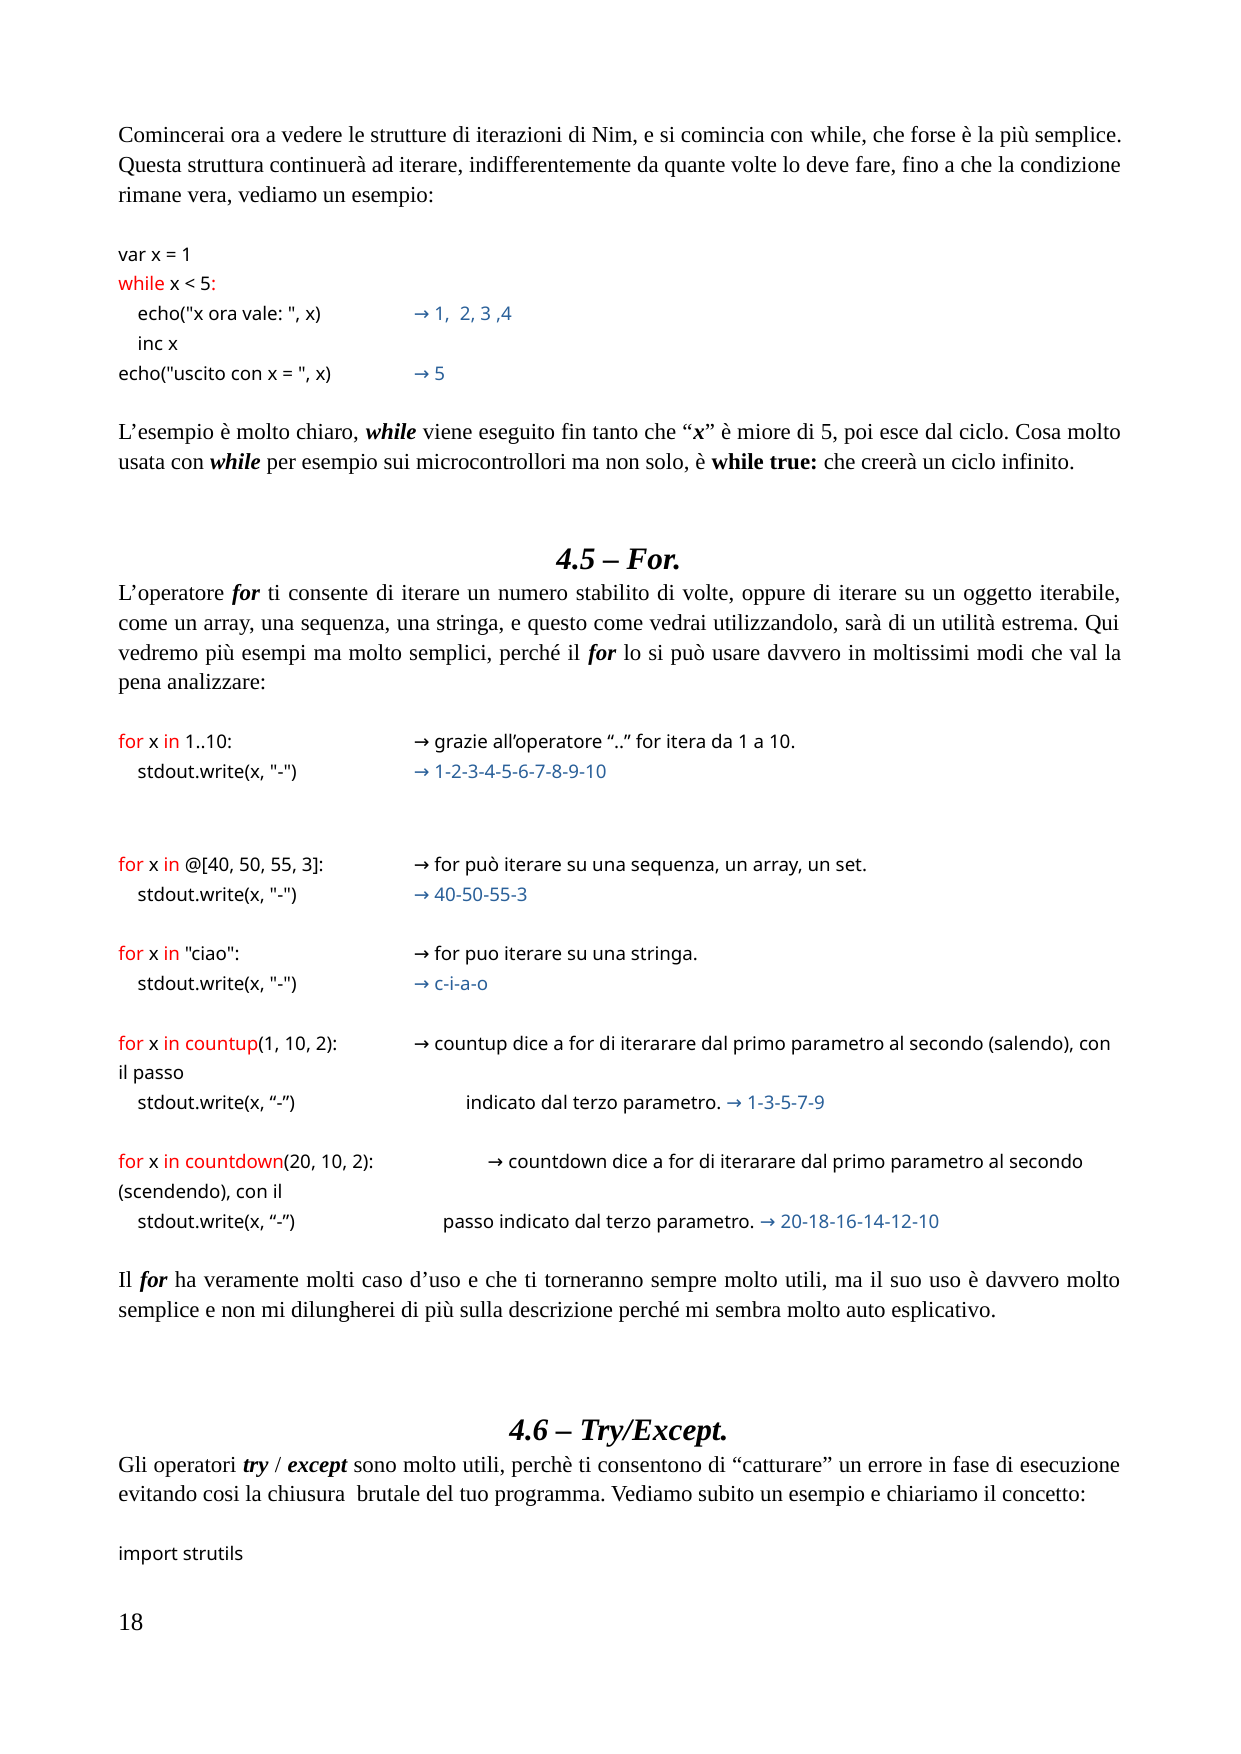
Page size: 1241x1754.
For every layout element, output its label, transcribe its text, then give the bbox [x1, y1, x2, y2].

text import strutils [118, 1537, 1122, 1566]
text stdout.write(x, “-”) passo indicato dal terzo parametro. → 20-18-16-14-12-10 [118, 1204, 1122, 1233]
text for x in countup(1, 10, 2): → countup dice a for di iterarare dal primo parametro al secondo (salendo), con il passo [118, 1026, 1122, 1085]
text for x in "ciao": → for puo iterare su una stringa. [118, 937, 1122, 966]
text stdout.write(x, "-") → 1-2-3-4-5-6-7-8-9-10 [118, 754, 1122, 818]
text stdout.write(x, “-”) indicato dal terzo parametro. → 1-3-5-7-9 [118, 1085, 1122, 1115]
text stdout.write(x, "-") → 40-50-55-3 [118, 877, 1122, 907]
text stdout.write(x, "-") → c-i-a-o [118, 966, 1122, 996]
text L’esempio è molto chiaro, while viene eseguito fin tanto che “x” è miore di 5, poi esce dal ciclo. Cosa molto usata con while per esempio sui microcontrollori ma non solo, è while true: che creerà un ciclo infinito. [118, 415, 1122, 474]
text 4.5 – For. [118, 540, 1122, 576]
text Il for ha veramente molti caso d’uso e che ti torneranno sempre molto utili, ma il suo uso è davvero molto semplice e non mi dilungherei di più sulla descrizione perché mi sembra molto auto esplicativo. [118, 1263, 1122, 1322]
text var x = 1 [118, 237, 1122, 267]
text echo("x ora vale: ", x) → 1, 2, 3 ,4 [118, 296, 1122, 326]
text Comincerai ora a vedere le strutture di iterazioni di Nim, e si comincia con while, che forse è la più semplice. Questa struttura continuerà ad iterare, indifferentemente da quante volte lo deve fare, fino a che la condizione rimane vera, vediamo un esempio: [118, 118, 1122, 207]
text for x in countdown(20, 10, 2): → countdown dice a for di iterarare dal primo parametro al secondo (scendendo), con il [118, 1144, 1122, 1204]
text Gli operatori try / except sono molto utili, perchè ti consentono di “catturare” un errore in fase di esecuzione evitando cosi la chiusura brutale del tuo programma. Vediamo subito un esempio e chiariamo il concetto: [118, 1447, 1122, 1507]
text echo("uscito con x = ", x) → 5 [118, 356, 1122, 385]
text for x in @[40, 50, 55, 3]: → for può iterare su una sequenza, un array, un set. [118, 847, 1122, 877]
text for x in 1..10: → grazie all’operatore “..” for itera da 1 a 10. [118, 724, 1122, 754]
text L’operatore for ti consente di iterare un numero stabilito di volte, oppure di iterare su un oggetto iterabile, come un array, una sequenza, una stringa, e questo come vedrai utilizzandolo, sarà di un utilità estrema. Qui vedremo più esempi ma molto semplici, perché il for lo si può usare davvero in moltissimi modi che val la pena analizzare: [118, 576, 1122, 695]
text while x < 5: [118, 267, 1122, 296]
text 4.6 – Try/Except. [118, 1412, 1122, 1447]
text inc x [118, 326, 1122, 356]
